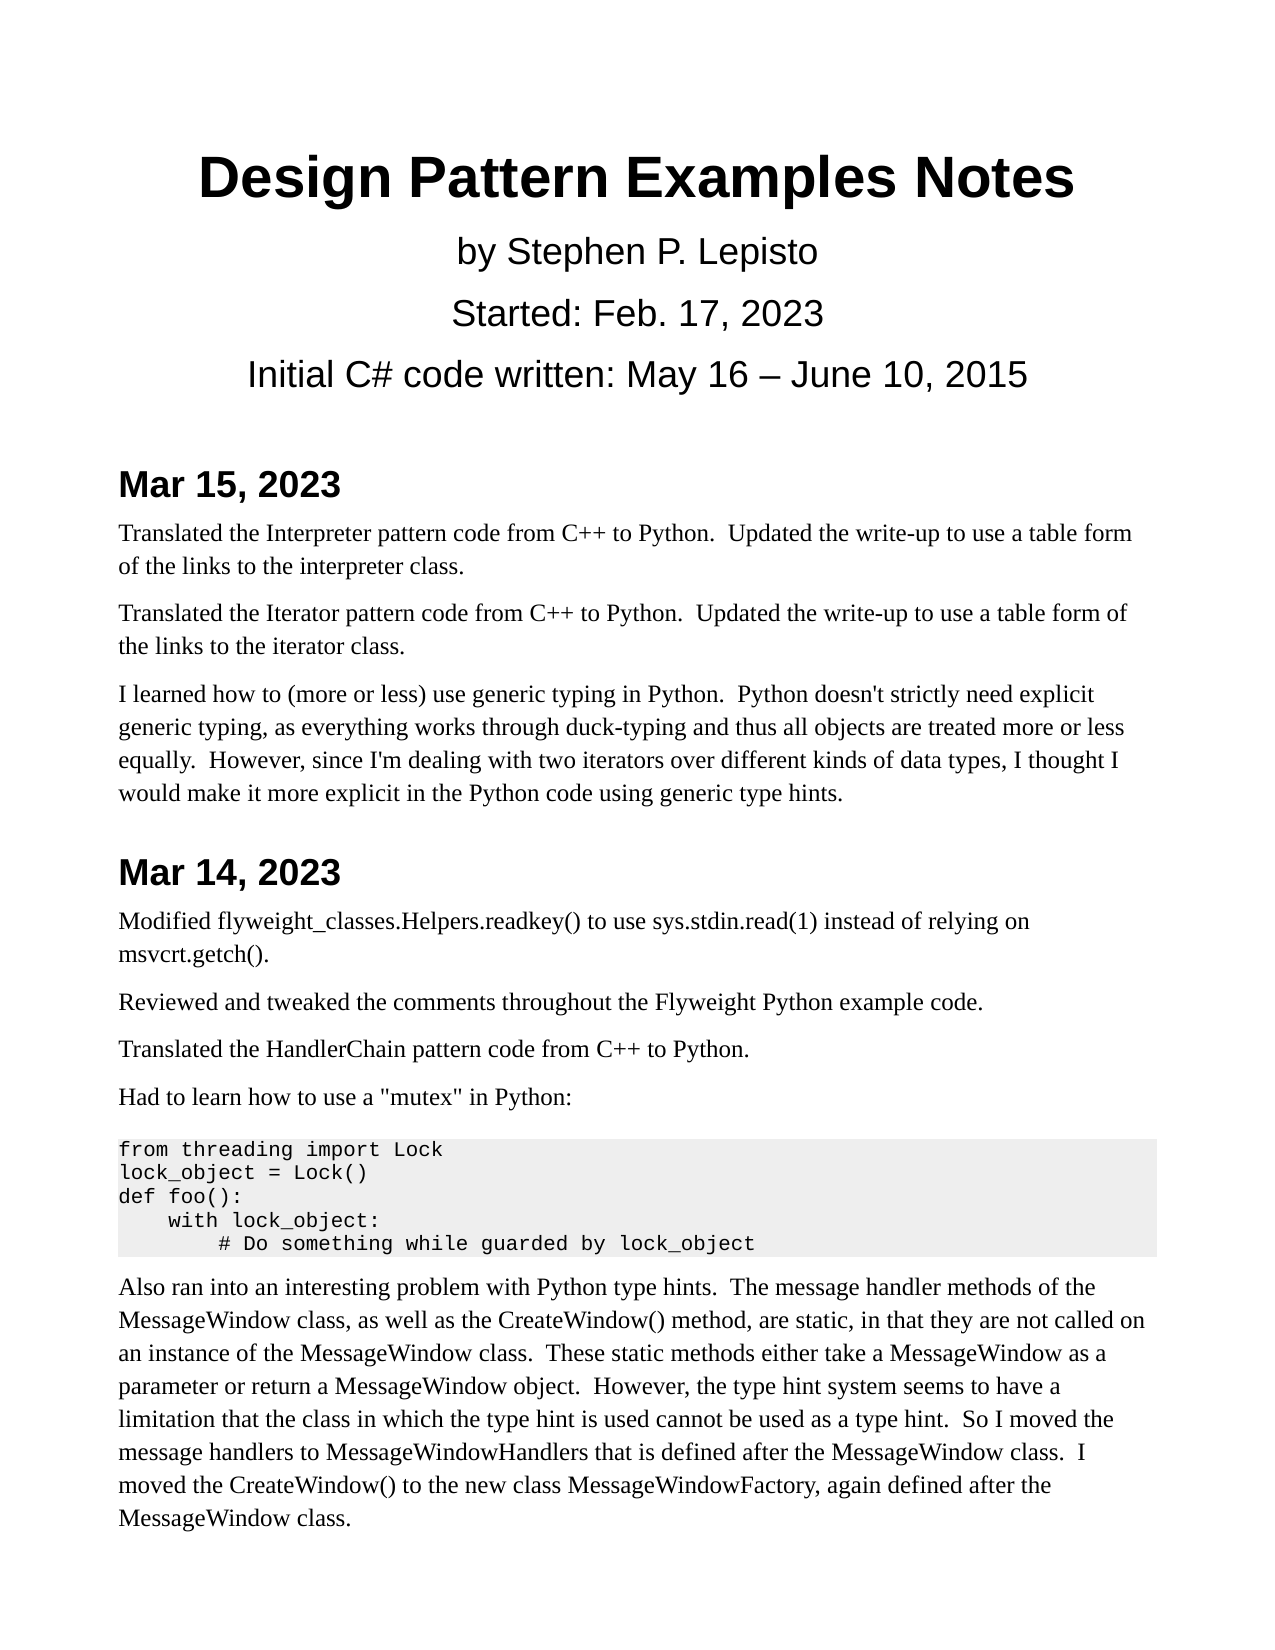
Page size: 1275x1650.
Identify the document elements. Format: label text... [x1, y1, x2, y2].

text Also ran into an interesting problem with Python type hints. The message handler methods of the MessageWindow class, as well as the CreateWindow() method, are static, in that they are not called on an instance of the MessageWindow class. These static methods either take a MessageWindow as a parameter or return a MessageWindow object. However, the type hint system seems to have a limitation that the class in which the type hint is used cannot be used as a type hint. So I moved the message handlers to MessageWindowHandlers that is defined after the MessageWindow class. I moved the CreateWindow() to the new class MessageWindowFactory, again defined after the MessageWindow class. [118, 1272, 1157, 1532]
text def foo(): [118, 1186, 1157, 1209]
text Translated the HandlerChain pattern code from C++ to Python. [118, 1034, 1157, 1063]
subtitle by Stephen P. Lepisto [118, 229, 1157, 272]
title Design Pattern Examples Notes [118, 143, 1157, 210]
text Translated the Interpreter pattern code from C++ to Python. Updated the write-up to use a table form of the links to the interpreter class. [118, 518, 1157, 579]
text I learned how to (more or less) use generic typing in Python. Python doesn't strictly need explicit generic typing, as everything works through duck-typing and thus all objects are treated more or less equally. However, since I'm dealing with two iterators over different kinds of data types, I thought I would make it more explicit in the Python code using generic type hints. [118, 679, 1157, 807]
text from threading import Lock [118, 1139, 1157, 1162]
text with lock_object: [118, 1209, 1157, 1233]
text Translated the Iterator pattern code from C++ to Python. Updated the write-up to use a table form of the links to the iterator class. [118, 598, 1157, 660]
text Modified flyweight_classes.Helpers.readkey() to use sys.stdin.read(1) instead of relying on msvcrt.getch(). [118, 906, 1157, 968]
text Reviewed and tweaked the comments throughout the Flyweight Python example code. [118, 987, 1157, 1016]
subtitle Mar 15, 2023 [118, 462, 1157, 505]
subtitle Initial C# code written: May 16 – June 10, 2015 [118, 353, 1157, 396]
subtitle Mar 14, 2023 [118, 851, 1157, 894]
text # Do something while guarded by lock_object [118, 1233, 1157, 1257]
text Had to learn how to use a "mutex" in Python: [118, 1082, 1157, 1111]
text lock_object = Lock() [118, 1162, 1157, 1186]
subtitle Started: Feb. 17, 2023 [118, 291, 1157, 334]
